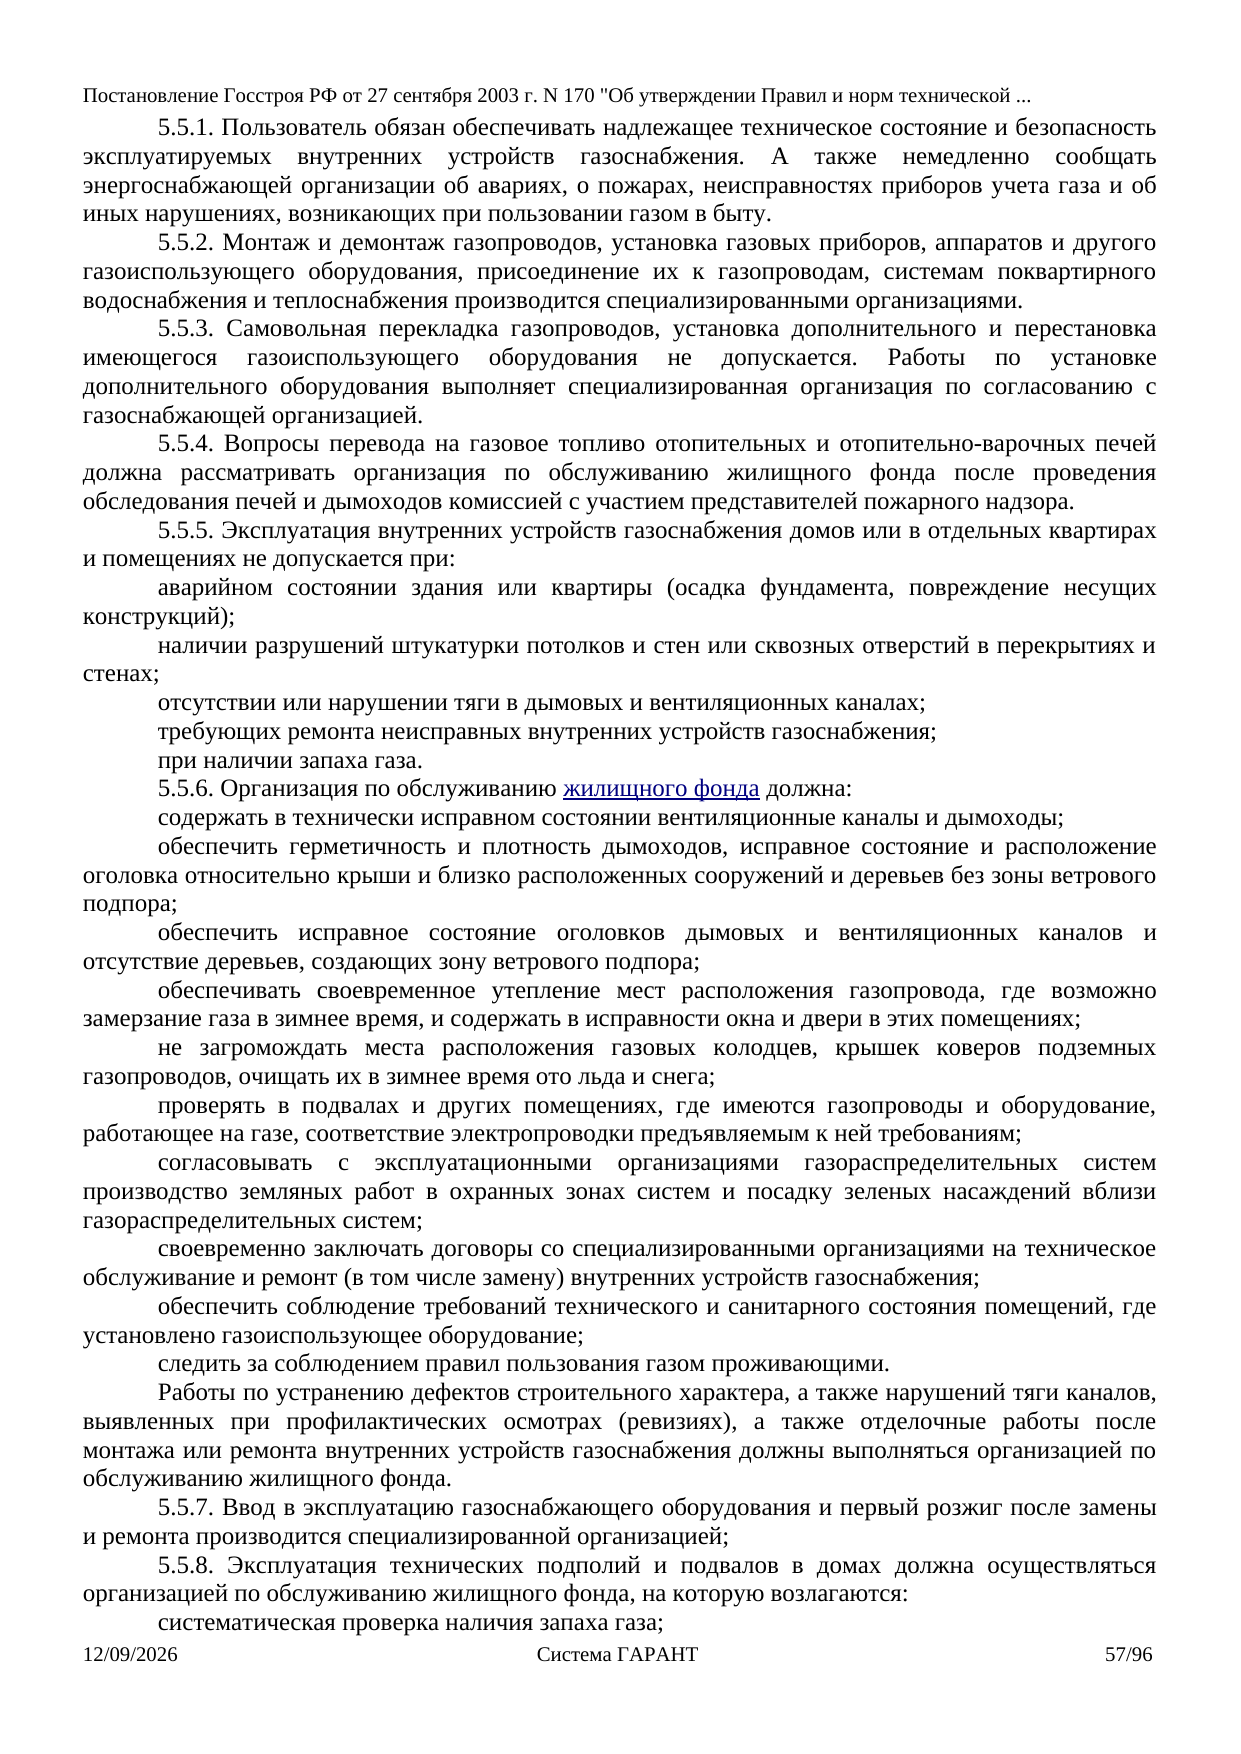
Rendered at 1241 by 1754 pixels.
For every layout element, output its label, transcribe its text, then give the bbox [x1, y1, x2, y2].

text отсутствии или нарушении тяги в дымовых и вентиляционных каналах; [83, 687, 1157, 716]
text согласовывать с эксплуатационными организациями газораспределительных систем производство земляных работ в охранных зонах систем и посадку зеленых насаждений вблизи газораспределительных систем; [83, 1147, 1157, 1233]
text 5.5.4. Вопросы перевода на газовое топливо отопительных и отопительно-варочных печей должна рассматривать организация по обслуживанию жилищного фонда после проведения обследования печей и дымоходов комиссией с участием представителей пожарного надзора. [83, 428, 1157, 515]
text не загромождать места расположения газовых колодцев, крышек коверов подземных газопроводов, очищать их в зимнее время ото льда и снега; [83, 1032, 1157, 1090]
text 5.5.5. Эксплуатация внутренних устройств газоснабжения домов или в отдельных квартирах и помещениях не допускается при: [83, 515, 1157, 572]
text своевременно заключать договоры со специализированными организациями на техническое обслуживание и ремонт (в том числе замену) внутренних устройств газоснабжения; [83, 1233, 1157, 1291]
text 5.5.8. Эксплуатация технических подполий и подвалов в домах должна осуществляться организацией по обслуживанию жилищного фонда, на которую возлагаются: [83, 1550, 1157, 1607]
text обеспечить соблюдение требований технического и санитарного состояния помещений, где установлено газоиспользующее оборудование; [83, 1291, 1157, 1348]
text 5.5.7. Ввод в эксплуатацию газоснабжающего оборудования и первый розжиг после замены и ремонта производится специализированной организацией; [83, 1492, 1157, 1550]
text наличии разрушений штукатурки потолков и стен или сквозных отверстий в перекрытиях и стенах; [83, 630, 1157, 687]
text при наличии запаха газа. [83, 745, 1157, 773]
text 5.5.6. Организация по обслуживанию жилищного фонда должна: [83, 773, 1157, 802]
text проверять в подвалах и других помещениях, где имеются газопроводы и оборудование, работающее на газе, соответствие электропроводки предъявляемым к ней требованиям; [83, 1090, 1157, 1147]
text следить за соблюдением правил пользования газом проживающими. [83, 1348, 1157, 1377]
text требующих ремонта неисправных внутренних устройств газоснабжения; [83, 716, 1157, 745]
text аварийном состоянии здания или квартиры (осадка фундамента, повреждение несущих конструкций); [83, 572, 1157, 630]
text обеспечить исправное состояние оголовков дымовых и вентиляционных каналов и отсутствие деревьев, создающих зону ветрового подпора; [83, 917, 1157, 975]
text 5.5.2. Монтаж и демонтаж газопроводов, установка газовых приборов, аппаратов и другого газоиспользующего оборудования, присоединение их к газопроводам, системам поквартирного водоснабжения и теплоснабжения производится специализированными организациями. [83, 227, 1157, 313]
text содержать в технически исправном состоянии вентиляционные каналы и дымоходы; [83, 802, 1157, 831]
text систематическая проверка наличия запаха газа; [83, 1607, 1157, 1636]
text обеспечить герметичность и плотность дымоходов, исправное состояние и расположение оголовка относительно крыши и близко расположенных сооружений и деревьев без зоны ветрового подпора; [83, 831, 1157, 917]
text обеспечивать своевременное утепление мест расположения газопровода, где возможно замерзание газа в зимнее время, и содержать в исправности окна и двери в этих помещениях; [83, 975, 1157, 1032]
text 5.5.1. Пользователь обязан обеспечивать надлежащее техническое состояние и безопасность эксплуатируемых внутренних устройств газоснабжения. А также немедленно сообщать энергоснабжающей организации об авариях, о пожарах, неисправностях приборов учета газа и об иных нарушениях, возникающих при пользовании газом в быту. [83, 112, 1157, 227]
text Работы по устранению дефектов строительного характера, а также нарушений тяги каналов, выявленных при профилактических осмотрах (ревизиях), а также отделочные работы после монтажа или ремонта внутренних устройств газоснабжения должны выполняться организацией по обслуживанию жилищного фонда. [83, 1377, 1157, 1492]
text 5.5.3. Самовольная перекладка газопроводов, установка дополнительного и перестановка имеющегося газоиспользующего оборудования не допускается. Работы по установке дополнительного оборудования выполняет специализированная организация по согласованию с газоснабжающей организацией. [83, 313, 1157, 428]
